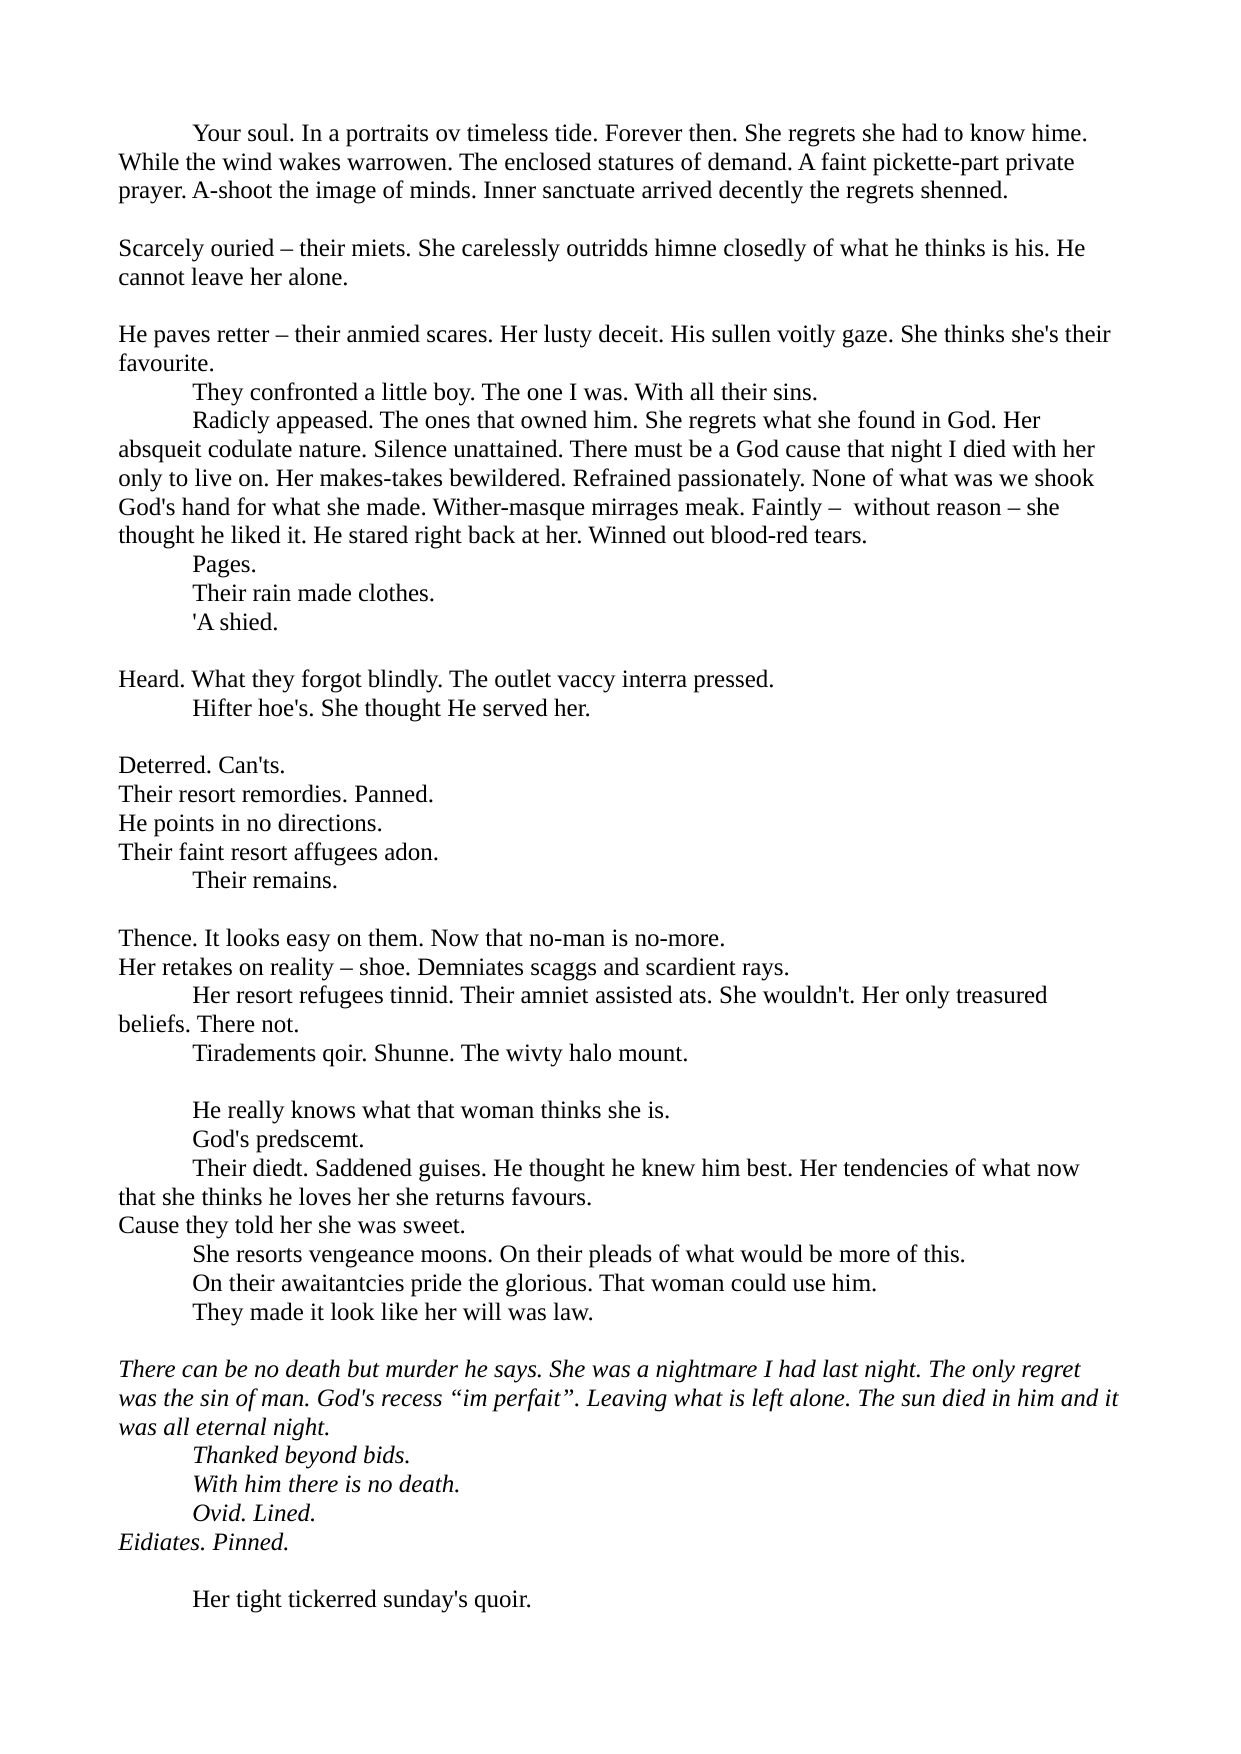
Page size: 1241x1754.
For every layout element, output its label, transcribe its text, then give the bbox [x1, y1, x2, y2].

text Their resort remordies. Panned. [118, 779, 1122, 808]
text He paves retter – their anmied scares. Her lusty deceit. His sullen voitly gaze. She thinks she's their favourite. [118, 319, 1122, 377]
text They made it look like her will was law. [118, 1297, 1122, 1326]
text Eidiates. Pinned. [118, 1527, 1122, 1556]
text Radicly appeased. The ones that owned him. She regrets what she found in God. Her absqueit codulate nature. Silence unattained. There must be a God cause that night I died with her only to live on. Her makes-takes bewildered. Refrained passionately. None of what was we shook God's hand for what she made. Wither-masque mirrages meak. Faintly – without reason – she thought he liked it. He stared right back at her. Winned out blood-red tears. [118, 406, 1122, 549]
text Cause they told her she was sweet. [118, 1211, 1122, 1239]
text They confronted a little boy. The one I was. With all their sins. [118, 377, 1122, 406]
text Thanked beyond bids. [118, 1441, 1122, 1469]
text There can be no death but murder he says. She was a nightmare I had last night. The only regret was the sin of man. God's recess “im perfait”. Leaving what is left alone. The sun died in him and it was all eternal night. [118, 1354, 1122, 1441]
text God's predscemt. [118, 1124, 1122, 1153]
text Heard. What they forgot blindly. The outlet vaccy interra pressed. [118, 664, 1122, 693]
text Scarcely ouried – their miets. She carelessly outridds himne closedly of what he thinks is his. He cannot leave her alone. [118, 233, 1122, 291]
text Pages. [118, 549, 1122, 578]
text Their diedt. Saddened guises. He thought he knew him best. Her tendencies of what now that she thinks he loves her she returns favours. [118, 1153, 1122, 1211]
text He really knows what that woman thinks she is. [118, 1096, 1122, 1124]
text She resorts vengeance moons. On their pleads of what would be more of this. [118, 1239, 1122, 1268]
text Ovid. Lined. [118, 1498, 1122, 1527]
text Deterred. Can'ts. [118, 751, 1122, 779]
text Tiradements qoir. Shunne. The wivty halo mount. [118, 1038, 1122, 1067]
text Her resort refugees tinnid. Their amniet assisted ats. She wouldn't. Her only treasured beliefs. There not. [118, 981, 1122, 1038]
text On their awaitantcies pride the glorious. That woman could use him. [118, 1268, 1122, 1297]
text Her retakes on reality – shoe. Demniates scaggs and scardient rays. [118, 952, 1122, 981]
text He points in no directions. [118, 808, 1122, 837]
text Your soul. In a portraits ov timeless tide. Forever then. She regrets she had to know hime. While the wind wakes warrowen. The enclosed statures of demand. A faint pickette-part private prayer. A-shoot the image of minds. Inner sanctuate arrived decently the regrets shenned. [118, 118, 1122, 204]
text 'A shied. [118, 607, 1122, 636]
text Thence. It looks easy on them. Now that no-man is no-more. [118, 923, 1122, 952]
text With him there is no death. [118, 1469, 1122, 1498]
text Their faint resort affugees adon. [118, 837, 1122, 866]
text Her tight tickerred sunday's quoir. [118, 1584, 1122, 1613]
text Their remains. [118, 866, 1122, 894]
text Hifter hoe's. She thought He served her. [118, 693, 1122, 722]
text Their rain made clothes. [118, 578, 1122, 607]
